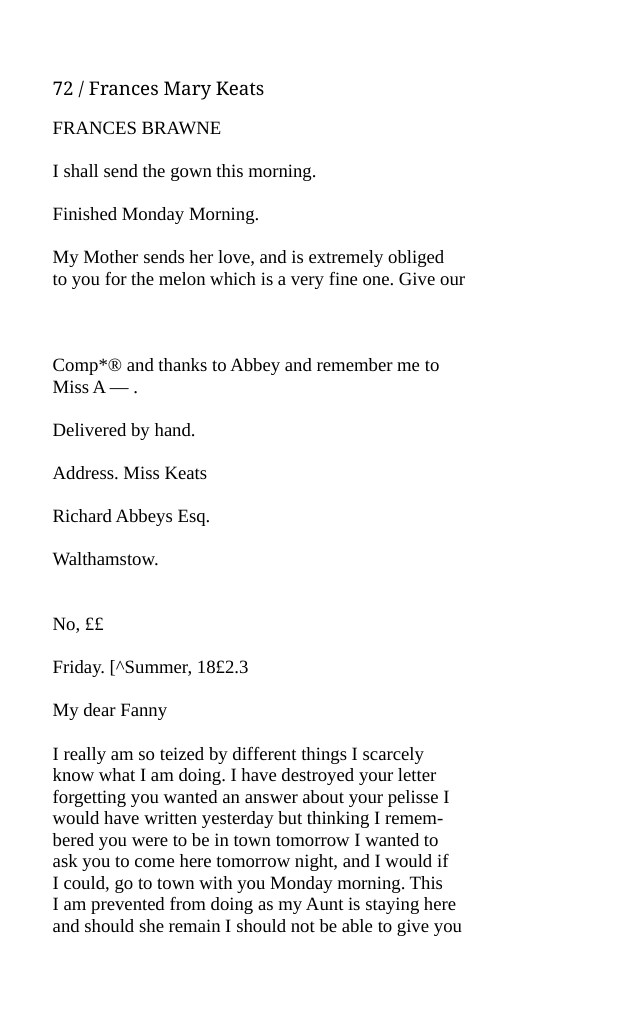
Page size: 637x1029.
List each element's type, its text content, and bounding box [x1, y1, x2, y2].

text I am prevented from doing as my Aunt is staying here [52, 893, 538, 915]
text know what I am doing. I have destroyed your letter [52, 764, 538, 786]
text No, ££ [52, 613, 538, 634]
text I really am so teized by different things I scarcely [52, 742, 538, 764]
text Comp*® and thanks to Abbey and remember me to [52, 354, 538, 376]
text Miss A — . [52, 376, 538, 397]
text Finished Monday Morning. [52, 203, 538, 225]
text bered you were to be in town tomorrow I wanted to [52, 829, 538, 850]
text I shall send the gown this morning. [52, 160, 538, 182]
text to you for the melon which is a very fine one. Give our [52, 268, 538, 289]
text Delivered by hand. [52, 419, 538, 441]
text I could, go to town with you Monday morning. This [52, 872, 538, 893]
text would have written yesterday but thinking I remem- [52, 807, 538, 829]
text FRANCES BRAWNE [52, 117, 538, 139]
text Address. Miss Keats [52, 462, 538, 484]
text and should she remain I should not be able to give you [52, 915, 538, 936]
text My Mother sends her love, and is extremely obliged [52, 246, 538, 268]
text Richard Abbeys Esq. [52, 505, 538, 527]
text My dear Fanny [52, 699, 538, 721]
text ask you to come here tomorrow night, and I would if [52, 850, 538, 872]
text forgetting you wanted an answer about your pelisse I [52, 786, 538, 807]
text Walthamstow. [52, 548, 538, 570]
text Friday. [^Summer, 18£2.3 [52, 656, 538, 678]
